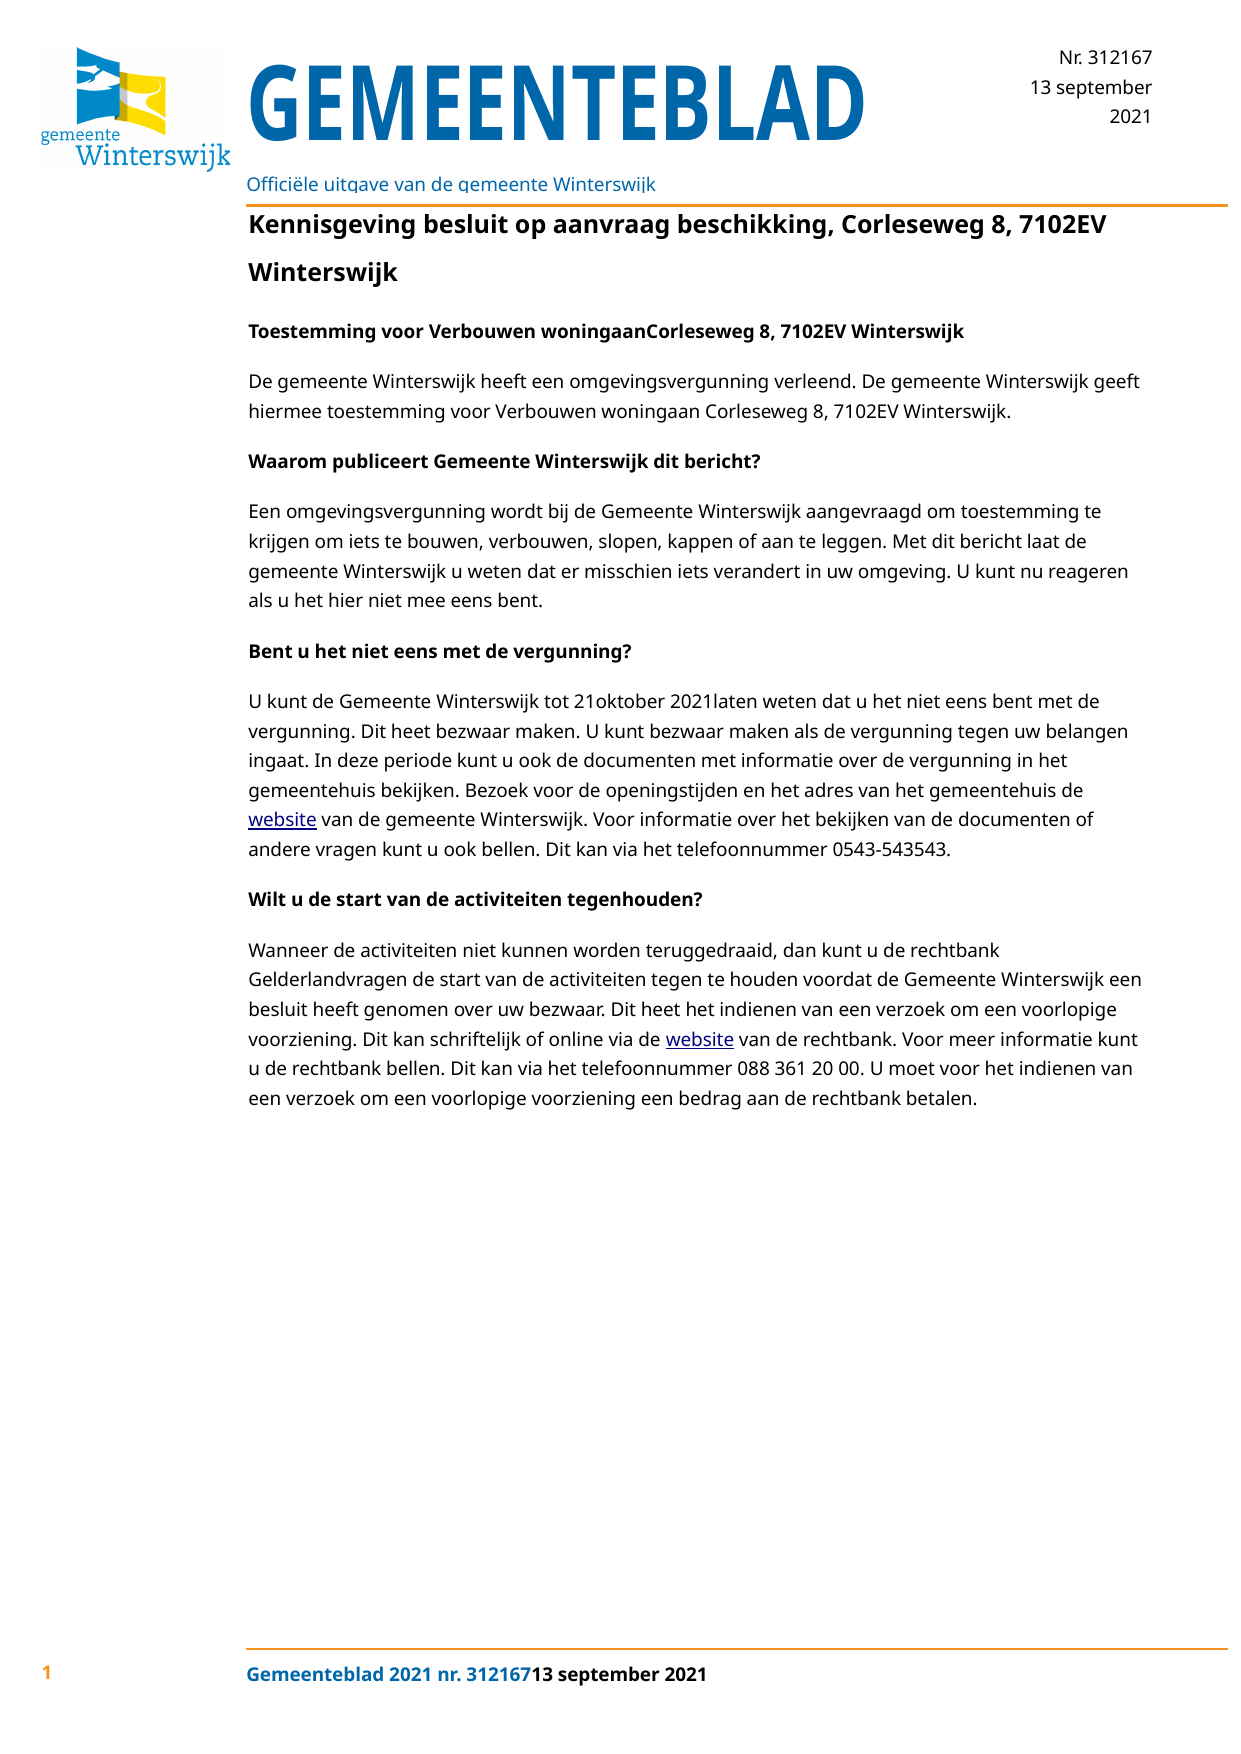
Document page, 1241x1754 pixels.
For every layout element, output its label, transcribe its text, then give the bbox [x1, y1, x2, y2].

picture [41, 47, 231, 172]
text Kennisgeving besluit op aanvraag beschikking, Corleseweg 8, 7102EV Winterswijk [248, 207, 1152, 288]
text De gemeente Winterswijk heeft een omgevingsvergunning verleend. De gemeente Winterswijk geeft hiermee toestemming voor Verbouwen woningaan Corleseweg 8, 7102EV Winterswijk. [248, 368, 1152, 424]
text Een omgevingsvergunning wordt bij de Gemeente Winterswijk aangevraagd om toestemming te krijgen om iets te bouwen, verbouwen, slopen, kappen of aan te leggen. Met dit bericht laat de gemeente Winterswijk u weten dat er misschien iets verandert in uw omgeving. U kunt nu reageren als u het hier niet mee eens bent. [248, 499, 1152, 613]
text U kunt de Gemeente Winterswijk tot 21oktober 2021laten weten dat u het niet eens bent met de vergunning. Dit heet bezwaar maken. U kunt bezwaar maken als de vergunning tegen uw belangen ingaat. In deze periode kunt u ook de documenten met informatie over de vergunning in het gemeentehuis bekijken. Bezoek voor de openingstijden en het adres van het gemeentehuis de website van de gemeente Winterswijk. Voor informatie over het bekijken van de documenten of andere vragen kunt u ook bellen. Dit kan via het telefoonnummer 0543-543543. [248, 688, 1152, 862]
picture [225, 153, 231, 162]
text Bent u het niet eens met de vergunning? [248, 638, 1152, 664]
text Waarom publiceert Gemeente Winterswijk dit bericht? [248, 448, 1152, 474]
text Toestemming voor Verbouwen woningaanCorleseweg 8, 7102EV Winterswijk [248, 318, 1152, 344]
text Wanneer de activiteiten niet kunnen worden teruggedraaid, dan kunt u de rechtbank Gelderlandvragen de start van de activiteiten tegen te houden voordat de Gemeente Winterswijk een besluit heeft genomen over uw bezwaar. Dit heet het indienen van een verzoek om een voorlopige voorziening. Dit kan schriftelijk of online via de website van de rechtbank. Voor meer informatie kunt u de rechtbank bellen. Dit kan via het telefoonnummer 088 361 20 00. U moet voor het indienen van een verzoek om een voorlopige voorziening een bedrag aan de rechtbank betalen. [248, 937, 1152, 1111]
text Wilt u de start van de activiteiten tegenhouden? [248, 887, 1152, 912]
